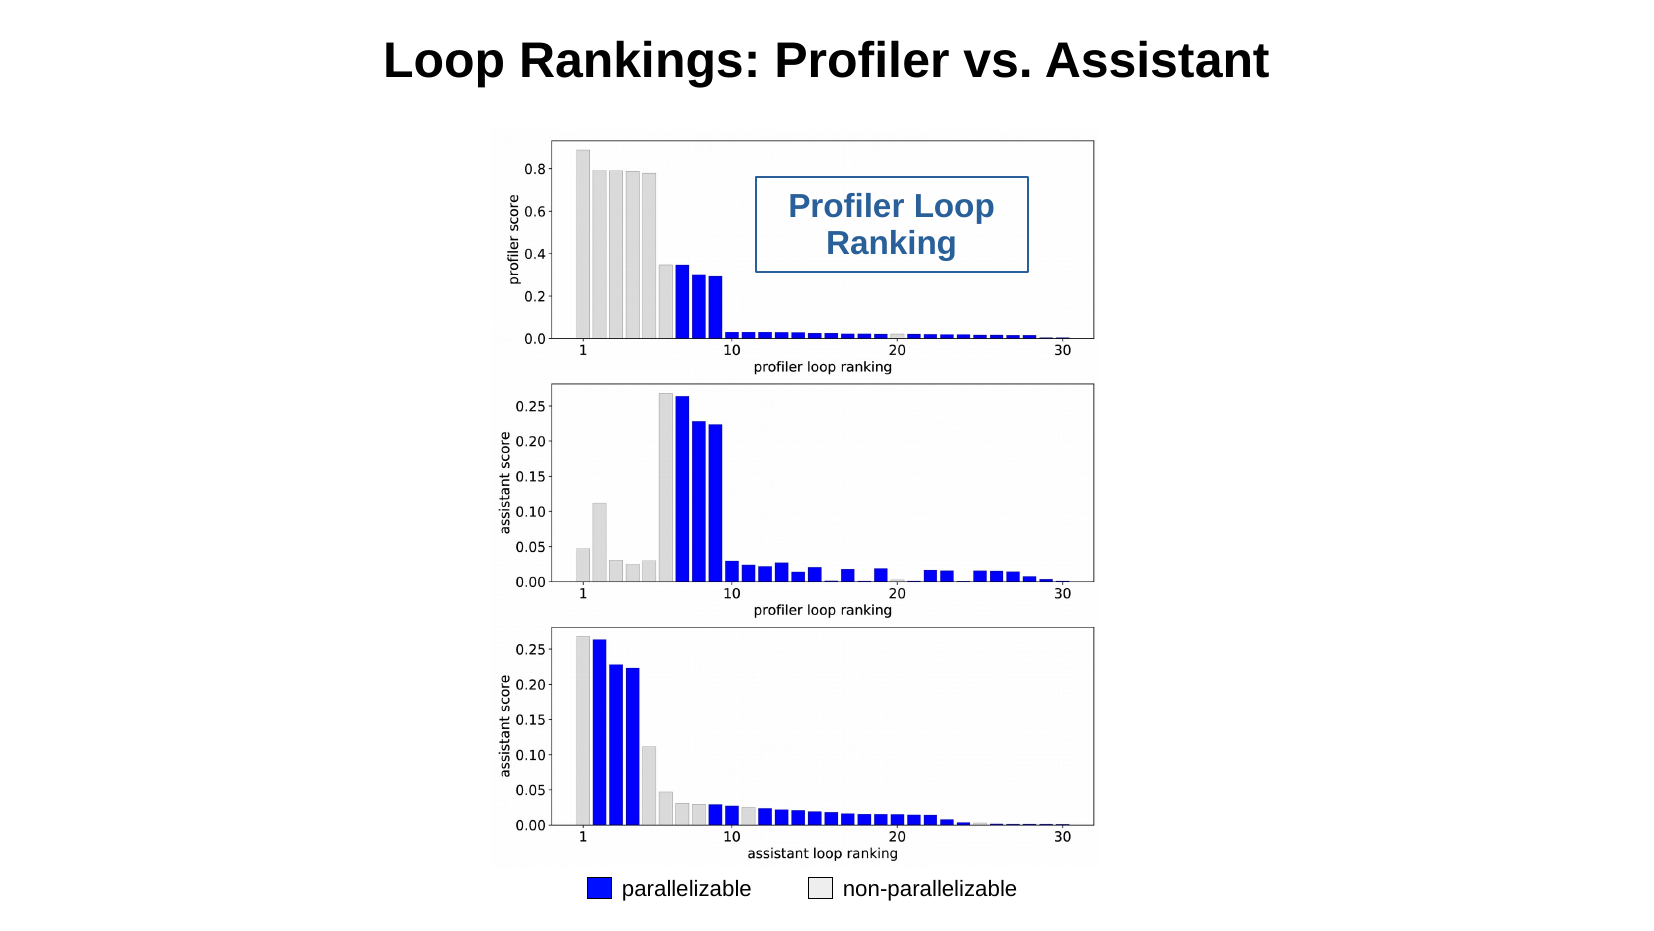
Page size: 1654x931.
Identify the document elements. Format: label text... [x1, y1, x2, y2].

picture [484, 129, 1099, 920]
text_box Profiler Loop Ranking [755, 177, 1028, 272]
text_box Loop Rankings: Profiler vs. Assistant [0, 2, 1654, 119]
